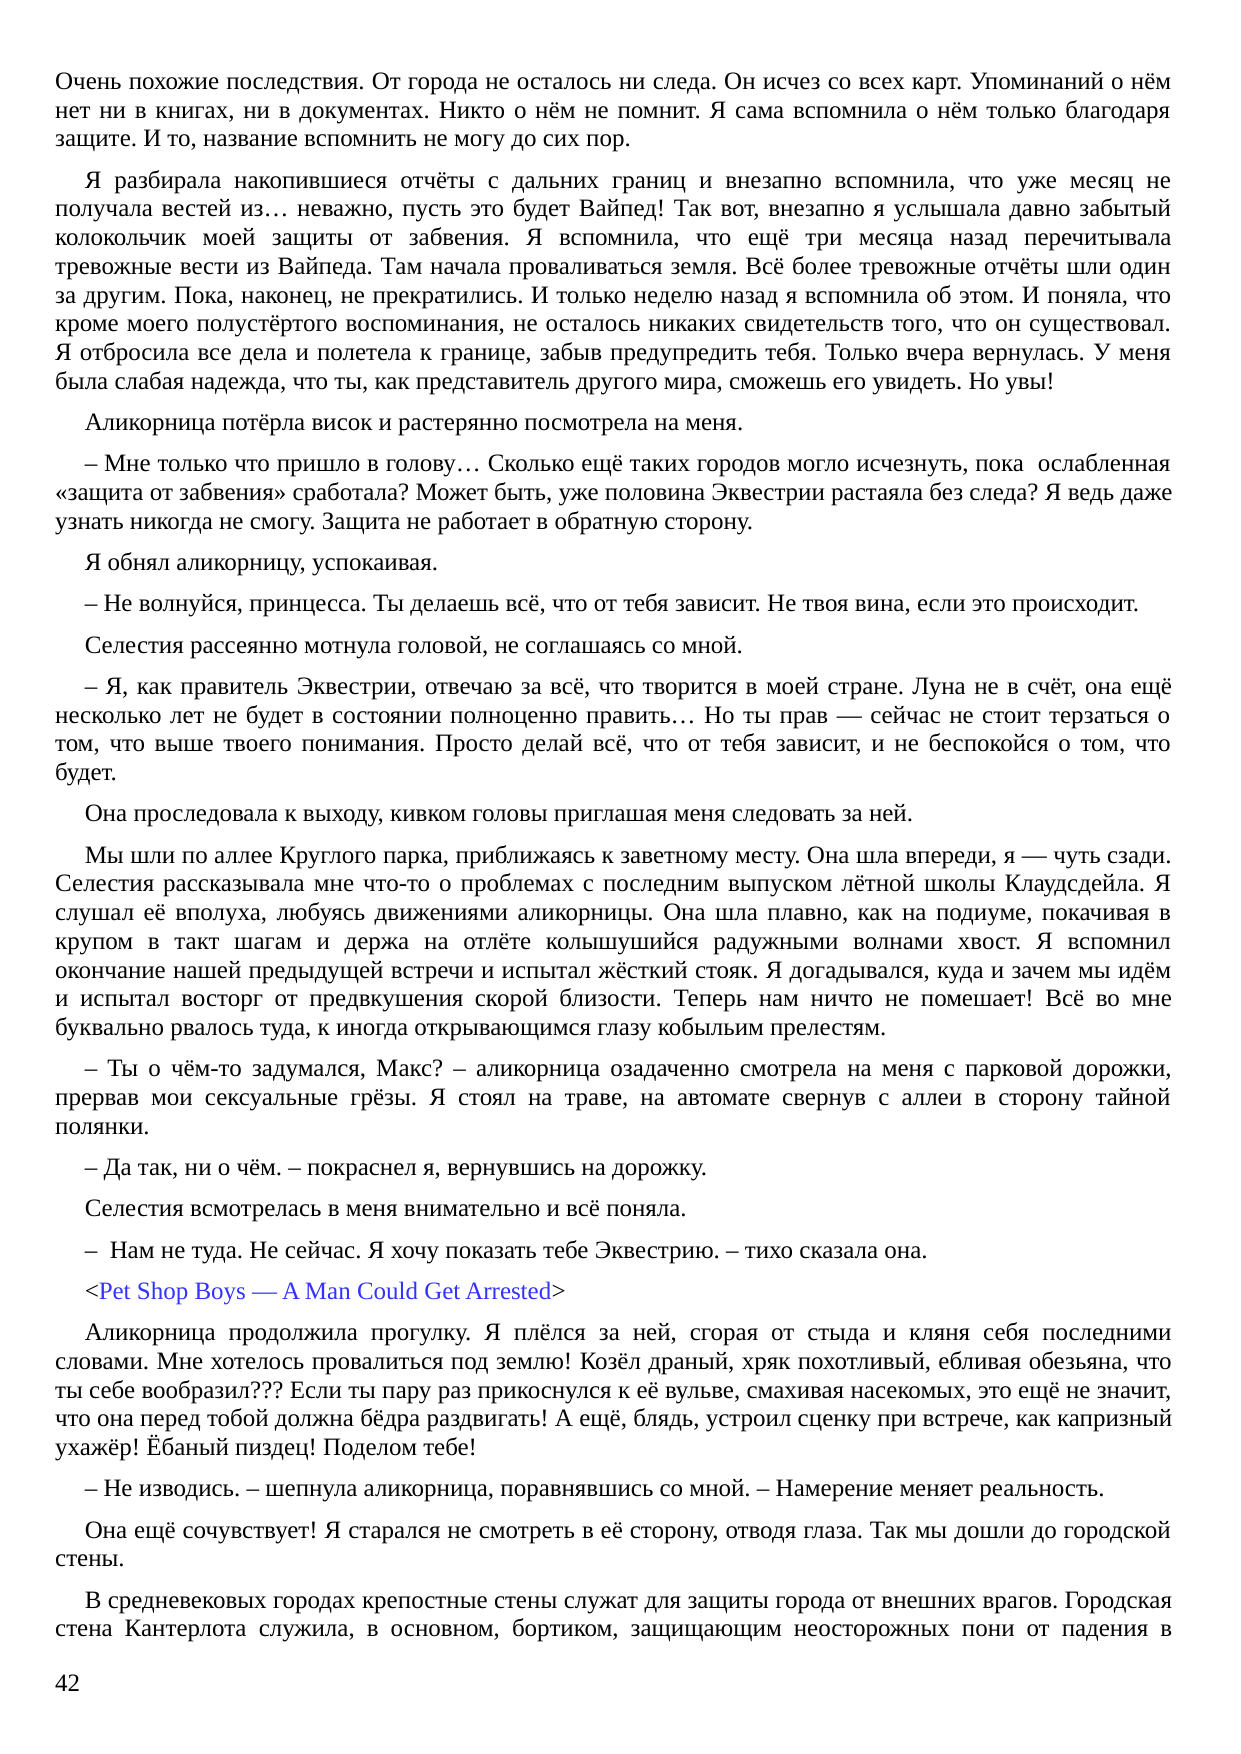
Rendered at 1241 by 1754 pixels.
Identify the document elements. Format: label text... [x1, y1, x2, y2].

text Я разбирала накопившиеся отчёты с дальних границ и внезапно вспомнила, что уже месяц не получала вестей из… неважно, пусть это будет Вайпед! Так вот, внезапно я услышала давно забытый колокольчик моей защиты от забвения. Я вспомнила, что ещё три месяца назад перечитывала тревожные вести из Вайпеда. Там начала проваливаться земля. Всё более тревожные отчёты шли один за другим. Пока, наконец, не прекратились. И только неделю назад я вспомнила об этом. И поняла, что кроме моего полустёртого воспоминания, не осталось никаких свидетельств того, что он существовал. Я отбросила все дела и полетела к границе, забыв предупредить тебя. Только вчера вернулась. У меня была слабая надежда, что ты, как представитель другого мира, сможешь его увидеть. Но увы! [55, 165, 1173, 395]
text Я обнял аликорницу, успокаивая. [55, 547, 1173, 576]
text – Не волнуйся, принцесса. Ты делаешь всё, что от тебя зависит. Не твоя вина, если это происходит. [55, 588, 1173, 617]
text – Нам не туда. Не сейчас. Я хочу показать тебе Эквестрию. – тихо сказала она. [55, 1235, 1173, 1263]
text Аликорница продолжила прогулку. Я плёлся за ней, сгорая от стыда и кляня себя последними словами. Мне хотелось провалиться под землю! Козёл драный, хряк похотливый, ебливая обезьяна, что ты себе вообразил??? Если ты пару раз прикоснулся к её вульве, смахивая насекомых, это ещё не значит, что она перед тобой должна бёдра раздвигать! А ещё, блядь, устроил сценку при встрече, как капризный ухажёр! Ёбаный пиздец! Поделом тебе! [55, 1317, 1173, 1461]
text Она ещё сочувствует! Я старался не смотреть в её сторону, отводя глаза. Так мы дошли до городской стены. [55, 1515, 1173, 1572]
text – Мне только что пришло в голову… Сколько ещё таких городов могло исчезнуть, пока ослабленная «защита от забвения» сработала? Может быть, уже половина Эквестрии растаяла без следа? Я ведь даже узнать никогда не смогу. Защита не работает в обратную сторону. [55, 448, 1173, 535]
text В средневековых городах крепостные стены служат для защиты города от внешних врагов. Городская стена Кантерлота служила, в основном, бортиком, защищающим неосторожных пони от падения в [55, 1585, 1173, 1642]
text – Не изводись. – шепнула аликорница, поравнявшись со мной. – Намерение меняет реальность. [55, 1473, 1173, 1502]
text – Да так, ни о чём. – покраснел я, вернувшись на дорожку. [55, 1152, 1173, 1181]
text Селестия рассеянно мотнула головой, не соглашаясь со мной. [55, 630, 1173, 658]
text Селестия всмотрелась в меня внимательно и всё поняла. [55, 1193, 1173, 1222]
text Мы шли по аллее Круглого парка, приближаясь к заветному месту. Она шла впереди, я — чуть cзади. Селестия рассказывала мне что-то о проблемах с последним выпуском лётной школы Клаудсдейла. Я слушал её вполуха, любуясь движениями аликорницы. Она шла плавно, как на подиуме, покачивая в крупом в такт шагам и держа на отлёте колышушийся радужными волнами хвост. Я вспомнил окончание нашей предыдущей встречи и испытал жёсткий стояк. Я догадывался, куда и зачем мы идём и испытал восторг от предвкушения скорой близости. Теперь нам ничто не помешает! Всё во мне буквально рвалось туда, к иногда открывающимся глазу кобыльим прелестям. [55, 840, 1173, 1041]
text Очень похожие последствия. От города не осталось ни следа. Он исчез со всех карт. Упоминаний о нём нет ни в книгах, ни в документах. Никто о нём не помнит. Я сама вспомнила о нём только благодаря защите. И то, название вспомнить не могу до сих пор. [55, 66, 1173, 152]
text – Я, как правитель Эквестрии, отвечаю за всё, что творится в моей стране. Луна не в счёт, она ещё несколько лет не будет в состоянии полноценно править… Но ты прав — сейчас не стоит терзаться о том, что выше твоего понимания. Просто делай всё, что от тебя зависит, и не беспокойся о том, что будет. [55, 671, 1173, 786]
text – Ты о чём-то задумался, Макс? – аликорница озадаченно смотрела на меня с парковой дорожки, прервав мои сексуальные грёзы. Я стоял на траве, на автомате свернув с аллеи в сторону тайной полянки. [55, 1053, 1173, 1140]
text Аликорница потёрла висок и растерянно посмотрела на меня. [55, 407, 1173, 436]
text Она проследовала к выходу, кивком головы приглашая меня следовать за ней. [55, 798, 1173, 827]
text <Pet Shop Boys — A Man Could Get Arrested> [55, 1276, 1173, 1305]
